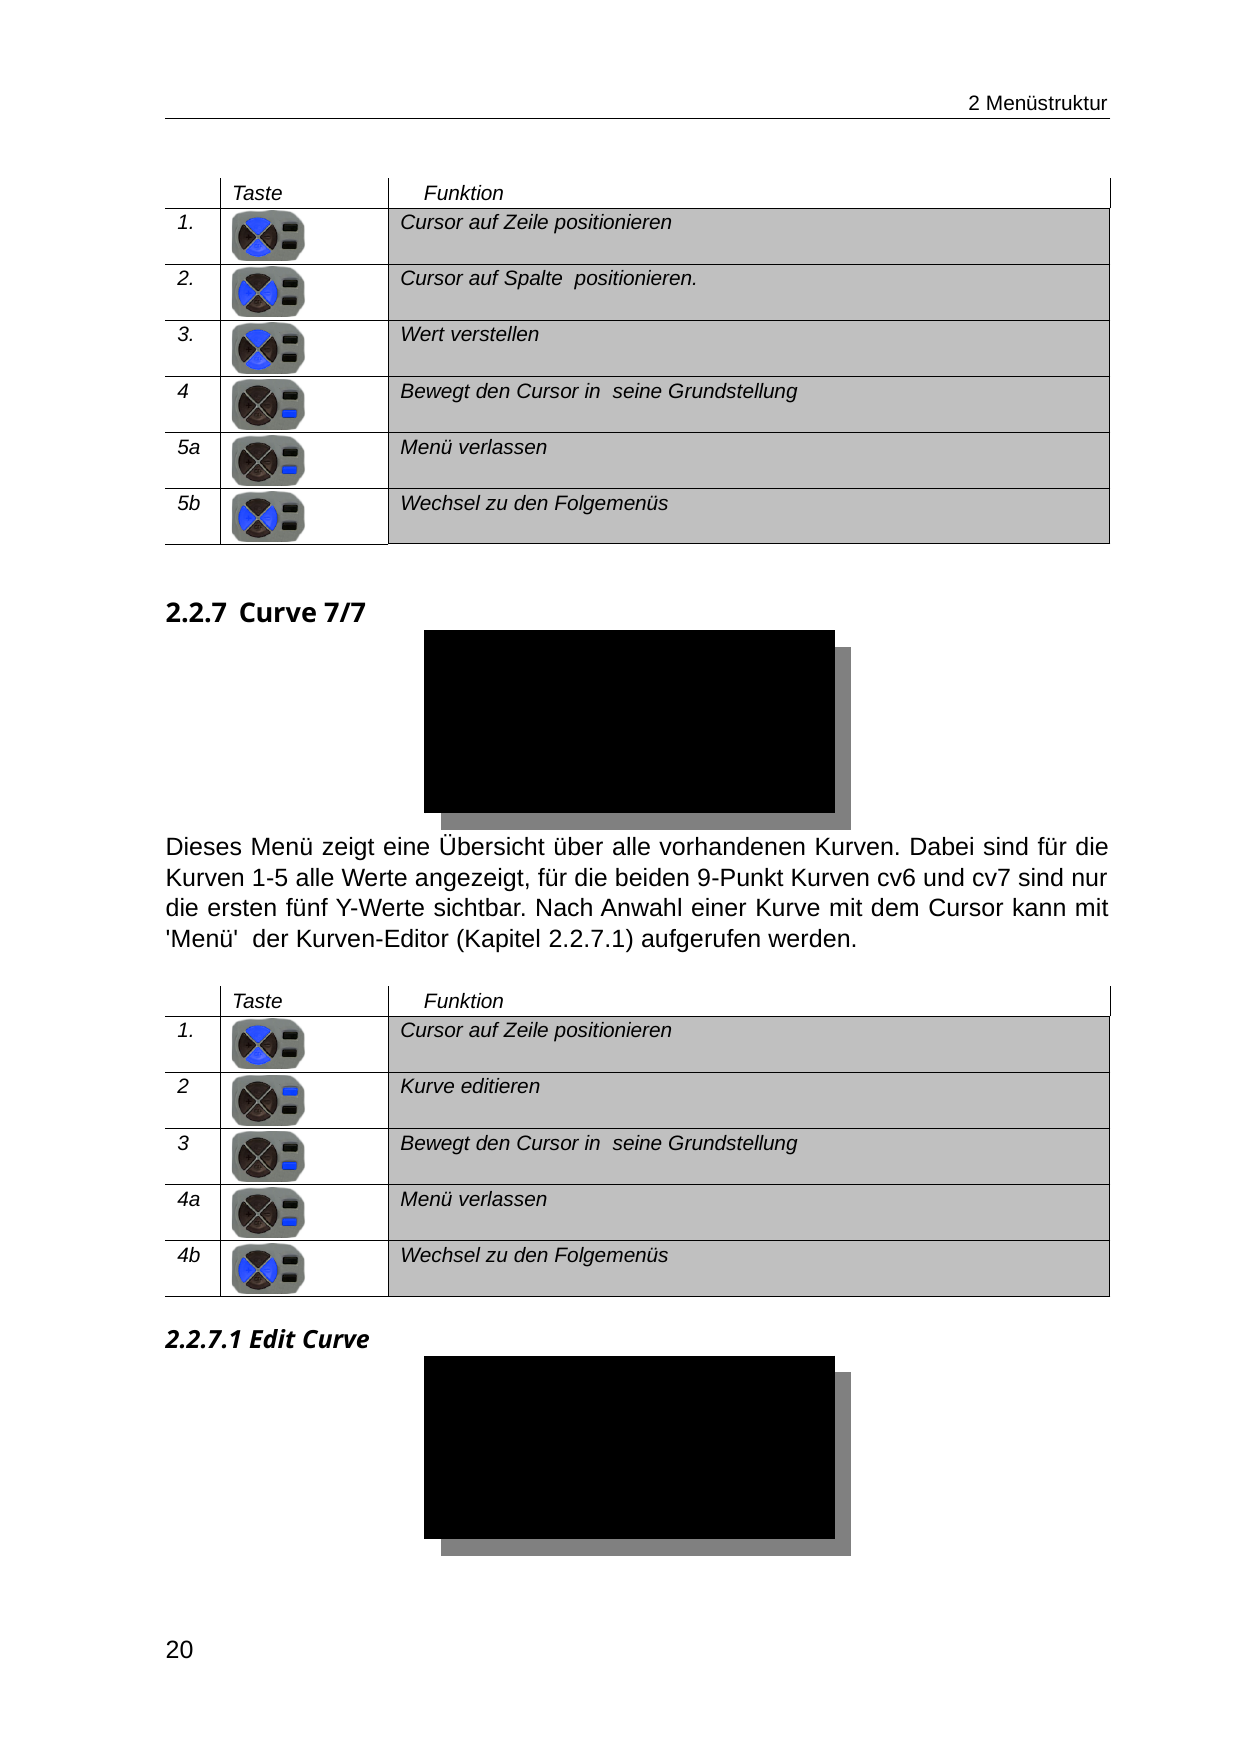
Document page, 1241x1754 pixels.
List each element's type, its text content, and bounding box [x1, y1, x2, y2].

picture [231, 210, 306, 261]
picture [231, 1187, 306, 1238]
table_header Funktion [389, 178, 1110, 208]
table_cell [221, 209, 388, 264]
table_cell 3. [165, 321, 220, 376]
picture [231, 1075, 306, 1126]
table_cell [221, 489, 388, 544]
table_cell 5b [165, 489, 220, 544]
table_cell 4a [165, 1185, 220, 1240]
table_cell 4b [165, 1241, 220, 1296]
table_cell [221, 321, 388, 376]
table_header [165, 986, 220, 1016]
table_cell [221, 1241, 388, 1296]
table_cell Menü verlassen [389, 1185, 1109, 1240]
picture [231, 1243, 306, 1294]
table_header [165, 178, 220, 208]
table_cell 4 [165, 377, 220, 432]
picture [231, 435, 306, 486]
table_header Taste [221, 986, 388, 1016]
subtitle Edit Curve [165, 1322, 1110, 1356]
table_cell 3 [165, 1129, 220, 1184]
table_cell Cursor auf Zeile positionieren [389, 209, 1109, 264]
table_cell Wechsel zu den Folgemenüs [389, 1241, 1109, 1296]
picture [231, 322, 306, 374]
picture [231, 1131, 306, 1182]
table_cell Bewegt den Cursor in seine Grundstellung [389, 377, 1109, 432]
picture [231, 1018, 306, 1069]
table_cell [221, 1017, 388, 1072]
table_header Taste [221, 178, 388, 208]
picture [231, 491, 306, 542]
table_cell [221, 1129, 388, 1184]
table_cell [221, 433, 388, 488]
text Dieses Menü zeigt eine Übersicht über alle vorhandenen Kurven. Dabei sind für die Kurven 1-5 alle Werte angezeigt, für die beiden 9-Punkt Kurven cv6 und cv7 sind nur die ersten fünf Y-Werte sichtbar. Nach Anwahl einer Kurve mit dem Cursor kann mit 'Menü' der Kurven-Editor (Kapitel 2.2.7.1) aufgerufen werden. [165, 648, 1110, 953]
table_cell [221, 377, 388, 432]
table_cell Menü verlassen [389, 433, 1109, 488]
table_cell Cursor auf Spalte positionieren. [389, 265, 1109, 320]
table_header Funktion [389, 986, 1110, 1016]
table_cell Bewegt den Cursor in seine Grundstellung [389, 1129, 1109, 1184]
table_cell [221, 265, 388, 320]
table_cell 5a [165, 433, 220, 488]
subtitle Curve 7/7 [165, 593, 1110, 630]
picture [231, 266, 306, 317]
table_cell 2. [165, 265, 220, 320]
table_cell [221, 1185, 388, 1240]
table_cell Cursor auf Zeile positionieren [389, 1017, 1109, 1072]
table_cell Wert verstellen [389, 321, 1109, 376]
table_cell 2 [165, 1073, 220, 1128]
table_cell Wechsel zu den Folgemenüs [389, 489, 1109, 543]
table_cell 1. [165, 209, 220, 264]
table_cell 1. [165, 1017, 220, 1072]
table_cell Kurve editieren [389, 1073, 1109, 1128]
table_cell [221, 1073, 388, 1128]
picture [231, 379, 306, 430]
